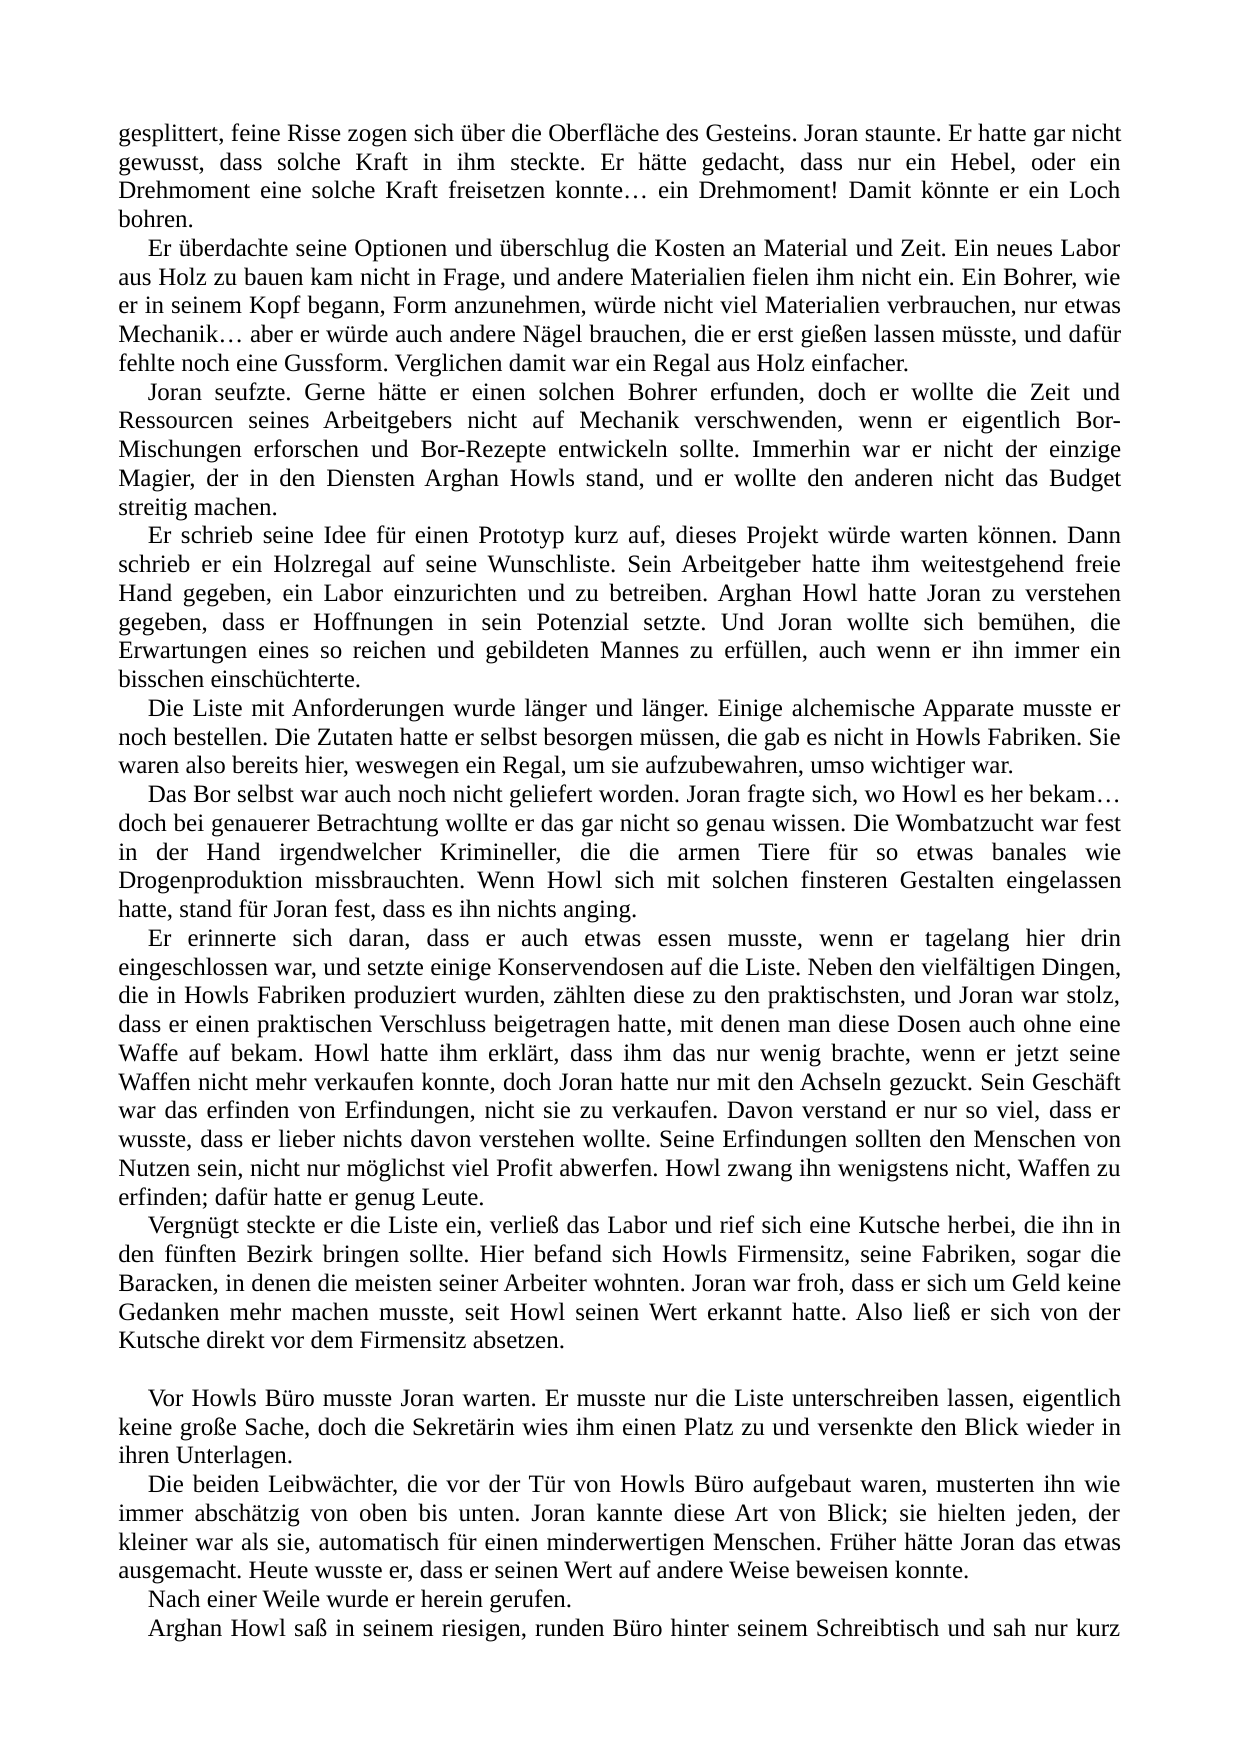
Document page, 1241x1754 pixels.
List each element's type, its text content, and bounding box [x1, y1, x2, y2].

text Die beiden Leibwächter, die vor der Tür von Howls Büro aufgebaut waren, musterten ihn wie immer abschätzig von oben bis unten. Joran kannte diese Art von Blick; sie hielten jeden, der kleiner war als sie, automatisch für einen minderwertigen Menschen. Früher hätte Joran das etwas ausgemacht. Heute wusste er, dass er seinen Wert auf andere Weise beweisen konnte. [118, 1469, 1122, 1584]
text Er erinnerte sich daran, dass er auch etwas essen musste, wenn er tagelang hier drin eingeschlossen war, und setzte einige Konservendosen auf die Liste. Neben den vielfältigen Dingen, die in Howls Fabriken produziert wurden, zählten diese zu den praktischsten, und Joran war stolz, dass er einen praktischen Verschluss beigetragen hatte, mit denen man diese Dosen auch ohne eine Waffe auf bekam. Howl hatte ihm erklärt, dass ihm das nur wenig brachte, wenn er jetzt seine Waffen nicht mehr verkaufen konnte, doch Joran hatte nur mit den Achseln gezuckt. Sein Geschäft war das erfinden von Erfindungen, nicht sie zu verkaufen. Davon verstand er nur so viel, dass er wusste, dass er lieber nichts davon verstehen wollte. Seine Erfindungen sollten den Menschen von Nutzen sein, nicht nur möglichst viel Profit abwerfen. Howl zwang ihn wenigstens nicht, Waffen zu erfinden; dafür hatte er genug Leute. [118, 923, 1122, 1211]
text Arghan Howl saß in seinem riesigen, runden Büro hinter seinem Schreibtisch und sah nur kurz [118, 1613, 1122, 1642]
text Er überdachte seine Optionen und überschlug die Kosten an Material und Zeit. Ein neues Labor aus Holz zu bauen kam nicht in Frage, und andere Materialien fielen ihm nicht ein. Ein Bohrer, wie er in seinem Kopf begann, Form anzunehmen, würde nicht viel Materialien verbrauchen, nur etwas Mechanik… aber er würde auch andere Nägel brauchen, die er erst gießen lassen müsste, und dafür fehlte noch eine Gussform. Verglichen damit war ein Regal aus Holz einfacher. [118, 233, 1122, 377]
text Das Bor selbst war auch noch nicht geliefert worden. Joran fragte sich, wo Howl es her bekam… doch bei genauerer Betrachtung wollte er das gar nicht so genau wissen. Die Wombatzucht war fest in der Hand irgendwelcher Krimineller, die die armen Tiere für so etwas banales wie Drogenproduktion missbrauchten. Wenn Howl sich mit solchen finsteren Gestalten eingelassen hatte, stand für Joran fest, dass es ihn nichts anging. [118, 779, 1122, 923]
text Nach einer Weile wurde er herein gerufen. [118, 1584, 1122, 1613]
text Die Liste mit Anforderungen wurde länger und länger. Einige alchemische Apparate musste er noch bestellen. Die Zutaten hatte er selbst besorgen müssen, die gab es nicht in Howls Fabriken. Sie waren also bereits hier, weswegen ein Regal, um sie aufzubewahren, umso wichtiger war. [118, 693, 1122, 779]
text Joran seufzte. Gerne hätte er einen solchen Bohrer erfunden, doch er wollte die Zeit und Ressourcen seines Arbeitgebers nicht auf Mechanik verschwenden, wenn er eigentlich Bor-Mischungen erforschen und Bor-Rezepte entwickeln sollte. Immerhin war er nicht der einzige Magier, der in den Diensten Arghan Howls stand, und er wollte den anderen nicht das Budget streitig machen. [118, 377, 1122, 521]
text Vor Howls Büro musste Joran warten. Er musste nur die Liste unterschreiben lassen, eigentlich keine große Sache, doch die Sekretärin wies ihm einen Platz zu und versenkte den Blick wieder in ihren Unterlagen. [118, 1383, 1122, 1469]
text Vergnügt steckte er die Liste ein, verließ das Labor und rief sich eine Kutsche herbei, die ihn in den fünften Bezirk bringen sollte. Hier befand sich Howls Firmensitz, seine Fabriken, sogar die Baracken, in denen die meisten seiner Arbeiter wohnten. Joran war froh, dass er sich um Geld keine Gedanken mehr machen musste, seit Howl seinen Wert erkannt hatte. Also ließ er sich von der Kutsche direkt vor dem Firmensitz absetzen. [118, 1211, 1122, 1354]
text gesplittert, feine Risse zogen sich über die Oberfläche des Gesteins. Joran staunte. Er hatte gar nicht gewusst, dass solche Kraft in ihm steckte. Er hätte gedacht, dass nur ein Hebel, oder ein Drehmoment eine solche Kraft freisetzen konnte… ein Drehmoment! Damit könnte er ein Loch bohren. [118, 118, 1122, 233]
text Er schrieb seine Idee für einen Prototyp kurz auf, dieses Projekt würde warten können. Dann schrieb er ein Holzregal auf seine Wunschliste. Sein Arbeitgeber hatte ihm weitestgehend freie Hand gegeben, ein Labor einzurichten und zu betreiben. Arghan Howl hatte Joran zu verstehen gegeben, dass er Hoffnungen in sein Potenzial setzte. Und Joran wollte sich bemühen, die Erwartungen eines so reichen und gebildeten Mannes zu erfüllen, auch wenn er ihn immer ein bisschen einschüchterte. [118, 521, 1122, 693]
